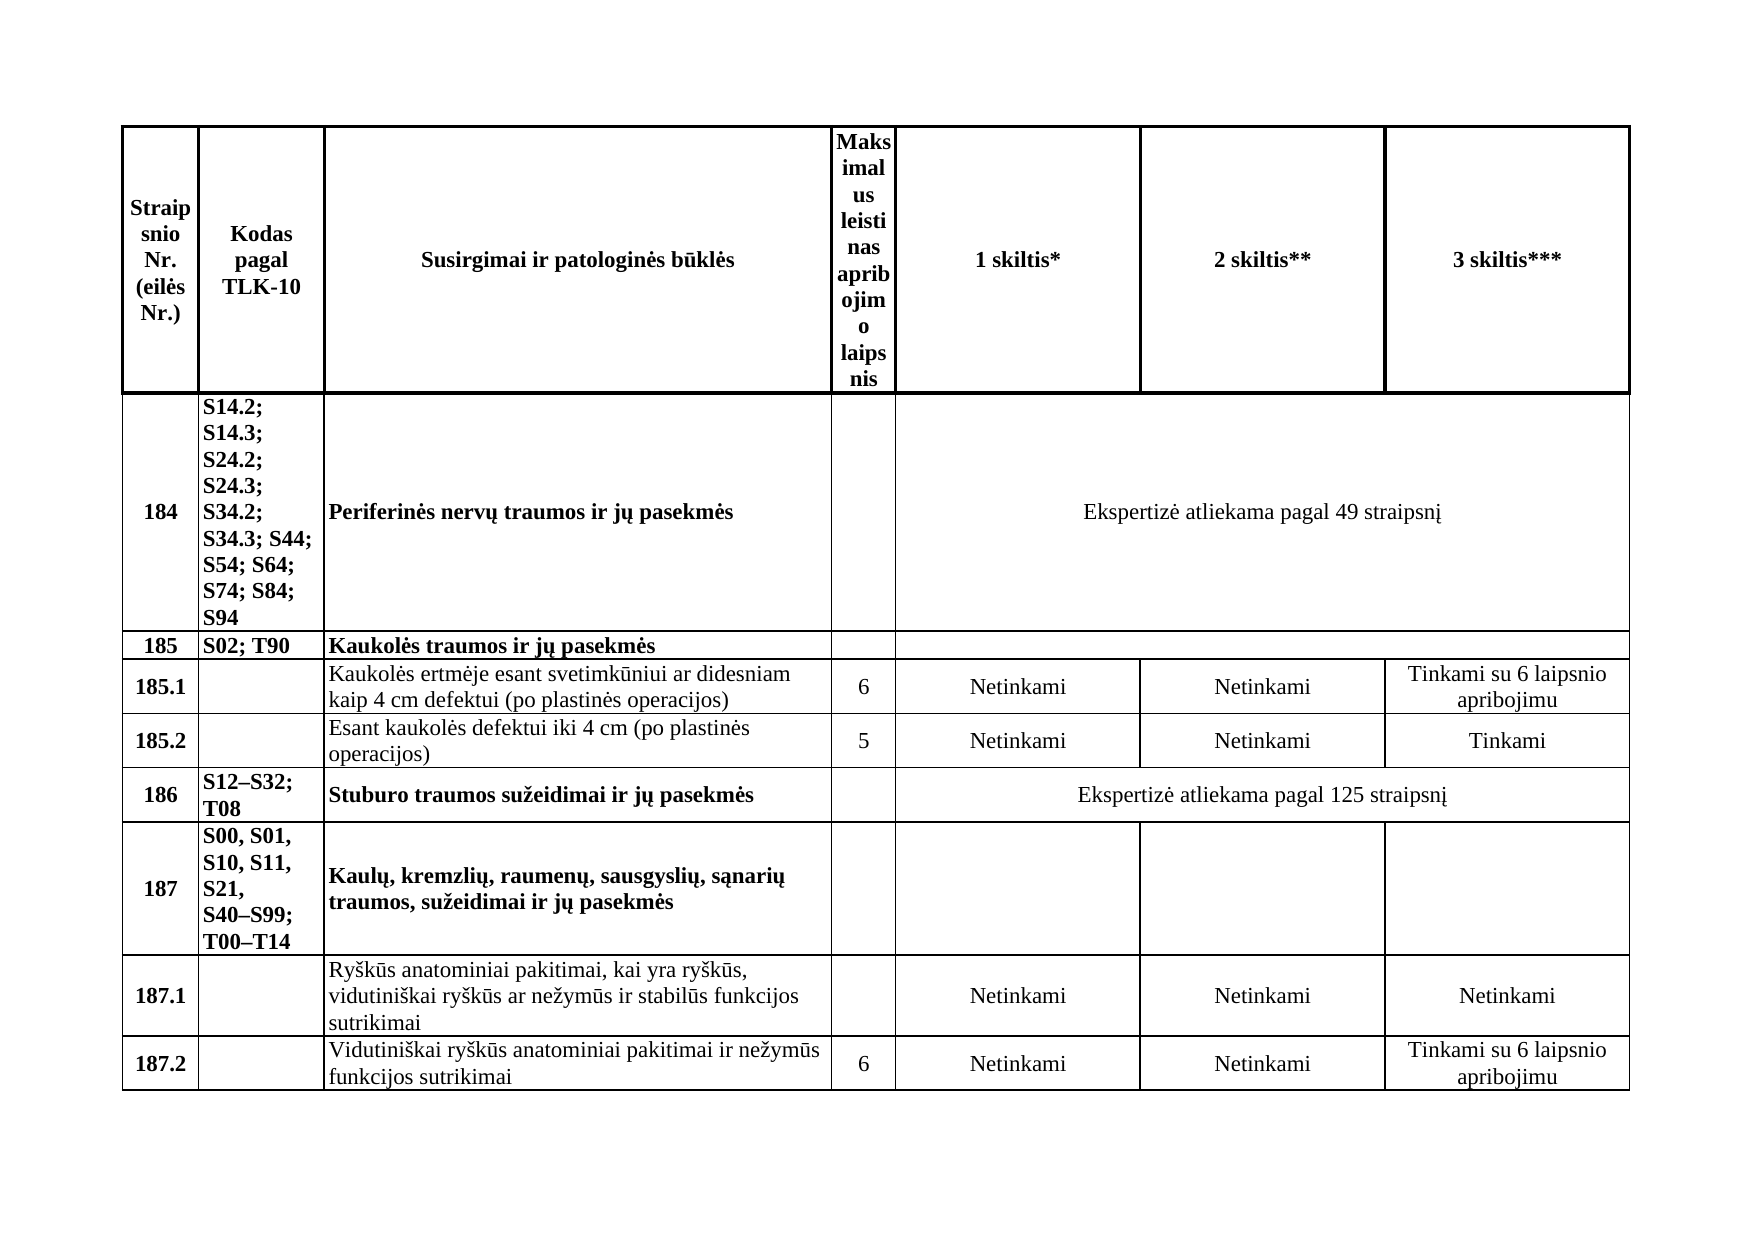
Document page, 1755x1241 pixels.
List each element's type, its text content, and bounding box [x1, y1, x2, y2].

table_cell Netinkami [896, 714, 1139, 767]
table_cell Periferinės nervų traumos ir jų pasekmės [325, 395, 831, 630]
table_cell [896, 632, 1629, 658]
table_cell [1638, 954, 1643, 1035]
table_cell 6 [832, 1037, 895, 1089]
table_cell Netinkami [896, 1037, 1139, 1089]
table_cell Netinkami [1141, 714, 1384, 767]
table_cell [1638, 1035, 1643, 1089]
table_cell S14.2; S14.3; S24.2; S24.3; S34.2; S34.3; S44; S54; S64; S74; S84; S94 [199, 395, 323, 630]
table_cell [199, 660, 323, 712]
table_cell [832, 823, 895, 954]
table_cell [1638, 821, 1643, 954]
table_cell Ekspertizė atliekama pagal 125 straipsnį [896, 768, 1629, 821]
table_cell [1630, 821, 1638, 954]
table_cell Netinkami [896, 660, 1139, 712]
table_cell Kaukolės ertmėje esant svetimkūniui ar didesniam kaip 4 cm defektui (po plastinės operacijos) [325, 660, 831, 712]
table_header [1638, 125, 1643, 391]
table_header Susirgimai ir patologinės būklės [326, 128, 830, 391]
table_cell 187.2 [123, 1037, 198, 1089]
table_cell [1638, 713, 1643, 767]
table_cell [832, 768, 895, 821]
table_cell Vidutiniškai ryškūs anatominiai pakitimai ir nežymūs funkcijos sutrikimai [325, 1037, 831, 1089]
table_cell Ekspertizė atliekama pagal 49 straipsnį [896, 395, 1629, 630]
table_cell 186 [123, 768, 198, 821]
table_cell S02; T90 [199, 632, 323, 658]
table_cell 6 [832, 660, 895, 712]
table_cell 187 [123, 823, 198, 954]
table_cell [1630, 954, 1638, 1035]
table_cell 187.1 [123, 956, 198, 1035]
table_cell [832, 956, 895, 1035]
table_cell 5 [832, 714, 895, 767]
table_cell [1630, 713, 1638, 767]
table_cell Netinkami [1141, 1037, 1384, 1089]
table_cell [1386, 823, 1629, 954]
table_cell Netinkami [1141, 660, 1384, 712]
table_cell 185 [123, 632, 198, 658]
table_cell Stuburo traumos sužeidimai ir jų pasekmės [325, 768, 831, 821]
table_cell [832, 632, 895, 658]
table_cell S12–S32; T08 [199, 768, 323, 821]
table_cell Netinkami [1386, 956, 1629, 1035]
table_cell 185.1 [123, 660, 198, 712]
table_cell [832, 395, 895, 630]
table_header 1 skiltis* [897, 128, 1139, 391]
table_cell S00, S01, S10, S11, S21, S40–S99; T00–T14 [199, 823, 323, 954]
table_cell [1630, 658, 1638, 712]
table_header Kodas pagal TLK-10 [200, 128, 323, 391]
table_cell Esant kaukolės defektui iki 4 cm (po plastinės operacijos) [325, 714, 831, 767]
table_header 3 skiltis*** [1387, 128, 1628, 391]
table_cell Netinkami [896, 956, 1139, 1035]
table_header Straipsnio Nr. (eilės Nr.) [124, 128, 197, 391]
table_cell Tinkami [1386, 714, 1629, 767]
table_cell [199, 714, 323, 767]
table_cell [1630, 630, 1638, 658]
table_header 2 skiltis** [1142, 128, 1383, 391]
table_cell [1141, 823, 1384, 954]
table_cell [1638, 391, 1643, 630]
table_cell 185.2 [123, 714, 198, 767]
table_cell [1630, 767, 1638, 821]
table_cell [1638, 630, 1643, 658]
table_cell [1638, 658, 1643, 712]
table_header [1631, 125, 1638, 391]
table_cell 184 [123, 395, 198, 630]
table_cell Kaukolės traumos ir jų pasekmės [325, 632, 831, 658]
table_cell [1630, 1035, 1638, 1089]
table_header Maksimalus leistinas apribojimo laipsnis [833, 128, 894, 391]
table_cell [896, 823, 1139, 954]
table_cell Tinkami su 6 laipsnio apribojimu [1386, 1037, 1629, 1089]
table_cell Netinkami [1141, 956, 1384, 1035]
table_cell Tinkami su 6 laipsnio apribojimu [1386, 660, 1629, 712]
table_cell Kaulų, kremzlių, raumenų, sausgyslių, sąnarių traumos, sužeidimai ir jų pasekmės [325, 823, 831, 954]
table_cell [199, 1037, 323, 1089]
table_cell Ryškūs anatominiai pakitimai, kai yra ryškūs, vidutiniškai ryškūs ar nežymūs ir stabilūs funkcijos sutrikimai [325, 956, 831, 1035]
table_cell [1638, 767, 1643, 821]
table_cell [199, 956, 323, 1035]
table_cell [1630, 391, 1638, 630]
